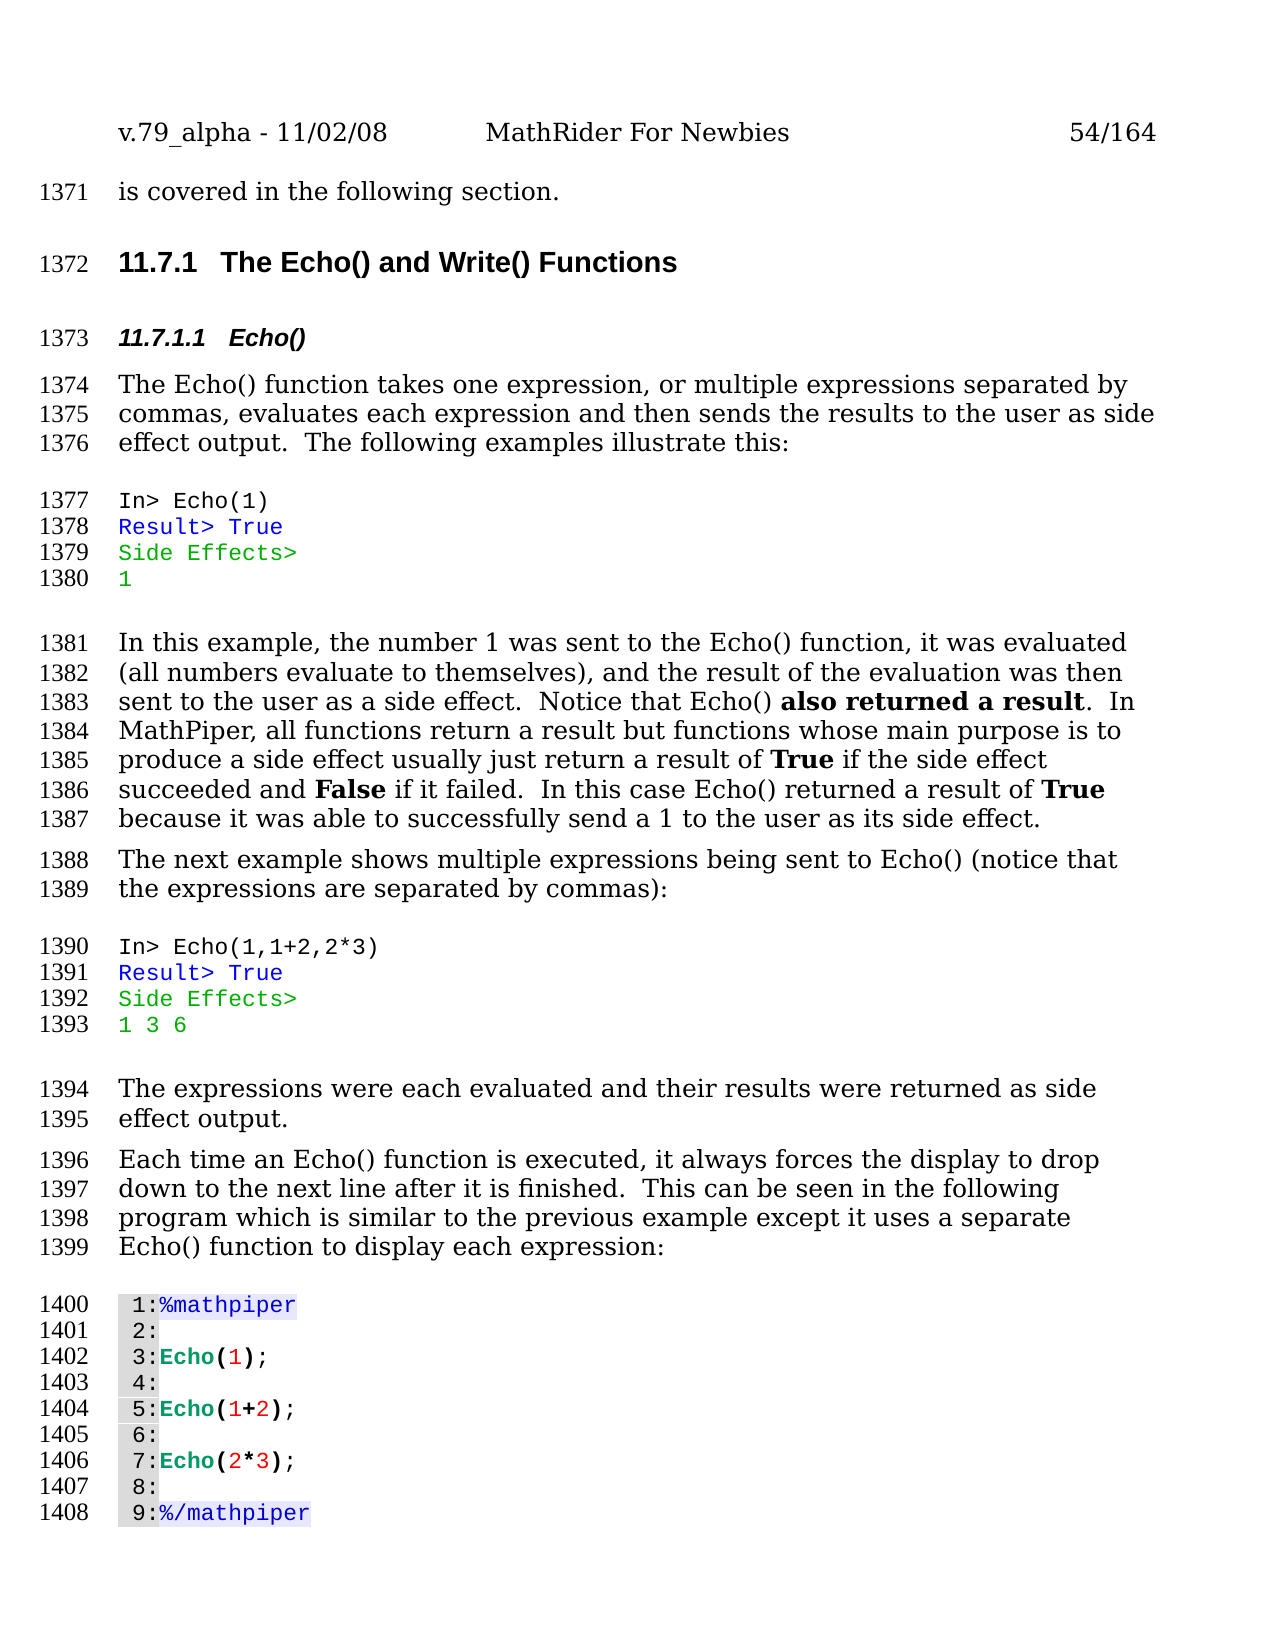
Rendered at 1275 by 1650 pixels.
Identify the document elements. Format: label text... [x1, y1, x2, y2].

text Result> True [118, 962, 1157, 988]
text The next example shows multiple expressions being sent to Echo() (notice that the expressions are separated by commas): [118, 845, 1157, 904]
text Side Effects> [118, 541, 1157, 567]
text Side Effects> [118, 988, 1157, 1013]
text 2: [118, 1320, 1157, 1346]
subtitle The Echo() and Write() Functions [118, 245, 1157, 278]
text 9:%/mathpiper [118, 1501, 1157, 1527]
text The Echo() function takes one expression, or multiple expressions separated by commas, evaluates each expression and then sends the results to the user as side effect output. The following examples illustrate this: [118, 370, 1157, 458]
text The expressions were each evaluated and their results were returned as side effect output. [118, 1075, 1157, 1133]
text 6: [118, 1423, 1157, 1449]
text 4: [118, 1372, 1157, 1397]
text 7:Echo(2*3); [118, 1449, 1157, 1475]
text is covered in the following section. [118, 177, 1157, 206]
subtitle Echo() [118, 323, 1157, 352]
text 3:Echo(1); [118, 1346, 1157, 1372]
text Each time an Echo() function is executed, it always forces the display to drop down to the next line after it is finished. This can be seen in the following program which is similar to the previous example except it uses a separate Echo() function to display each expression: [118, 1145, 1157, 1262]
text In> Echo(1) [118, 489, 1157, 516]
text 1:%mathpiper [118, 1294, 1157, 1320]
text Result> True [118, 516, 1157, 541]
text In> Echo(1,1+2,2*3) [118, 936, 1157, 962]
text 1 3 6 [118, 1013, 1157, 1039]
text 5:Echo(1+2); [118, 1397, 1157, 1423]
text In this example, the number 1 was sent to the Echo() function, it was evaluated (all numbers evaluate to themselves), and the result of the evaluation was then sent to the user as a side effect. Notice that Echo() also returned a result. In MathPiper, all functions return a result but functions whose main purpose is to produce a side effect usually just return a result of True if the side effect succeeded and False if it failed. In this case Echo() returned a result of True because it was able to successfully send a 1 to the user as its side effect. [118, 628, 1157, 833]
text 1 [118, 567, 1157, 593]
text 8: [118, 1475, 1157, 1501]
